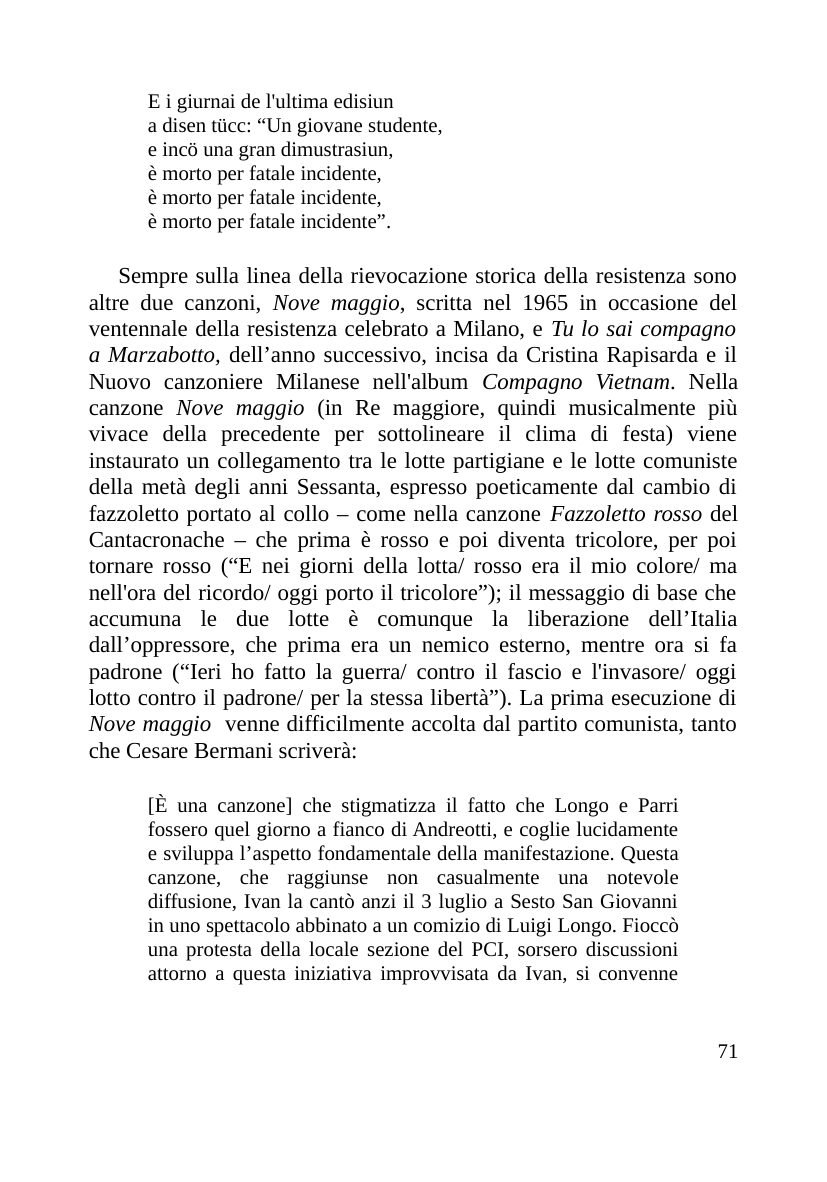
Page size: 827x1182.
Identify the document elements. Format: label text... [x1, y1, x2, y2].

text [è una canzone] che stigmatizza il fatto che Longo e Parri fossero quel giorno a fianco di Andreotti, e coglie lucidamente e sviluppa l’aspetto fondamentale della manifestazione. Questa canzone, che raggiunse non casualmente una notevole diffusione, Ivan la cantò anzi il 3 luglio a Sesto San Giovanni in uno spettacolo abbinato a un comizio di Luigi Longo. Fioccò una protesta della locale sezione del PCI, sorsero discussioni attorno a questa iniziativa improvvisata da Ivan, si convenne [148, 793, 679, 985]
text Sempre sulla linea della rievocazione storica della resistenza sono altre due canzoni, Nove maggio, scritta nel 1965 in occasione del ventennale della resistenza celebrato a Milano, e Tu lo sai compagno a Marzabotto, dell’anno successivo, incisa da Cristina Rapisarda e il Nuovo canzoniere Milanese nell'album Compagno Vietnam. Nella canzone Nove maggio (in Re maggiore, quindi musicalmente più vivace della precedente per sottolineare il clima di festa) viene instaurato un collegamento tra le lotte partigiane e le lotte comuniste della metà degli anni Sessanta, espresso poeticamente dal cambio di fazzoletto portato al collo – come nella canzone Fazzoletto rosso del Cantacronache – che prima è rosso e poi diventa tricolore, per poi tornare rosso (“E nei giorni della lotta/ rosso era il mio colore/ ma nell'ora del ricordo/ oggi porto il tricolore”); il messaggio di base che accumuna le due lotte è comunque la liberazione dell’Italia dall’oppressore, che prima era un nemico esterno, mentre ora si fa padrone (“Ieri ho fatto la guerra/ contro il fascio e l'invasore/ oggi lotto contro il padrone/ per la stessa libertà”). La prima esecuzione di Nove maggio venne difficilmente accolta dal partito comunista, tanto che Cesare Bermani scriverà: [88, 262, 738, 763]
text E i giurnai de l'ultima edisiun a disen tücc: “Un giovane studente, e incö una gran dimustrasiun, è morto per fatale incidente, è morto per fatale incidente, è morto per fatale incidente”. [148, 88, 679, 233]
